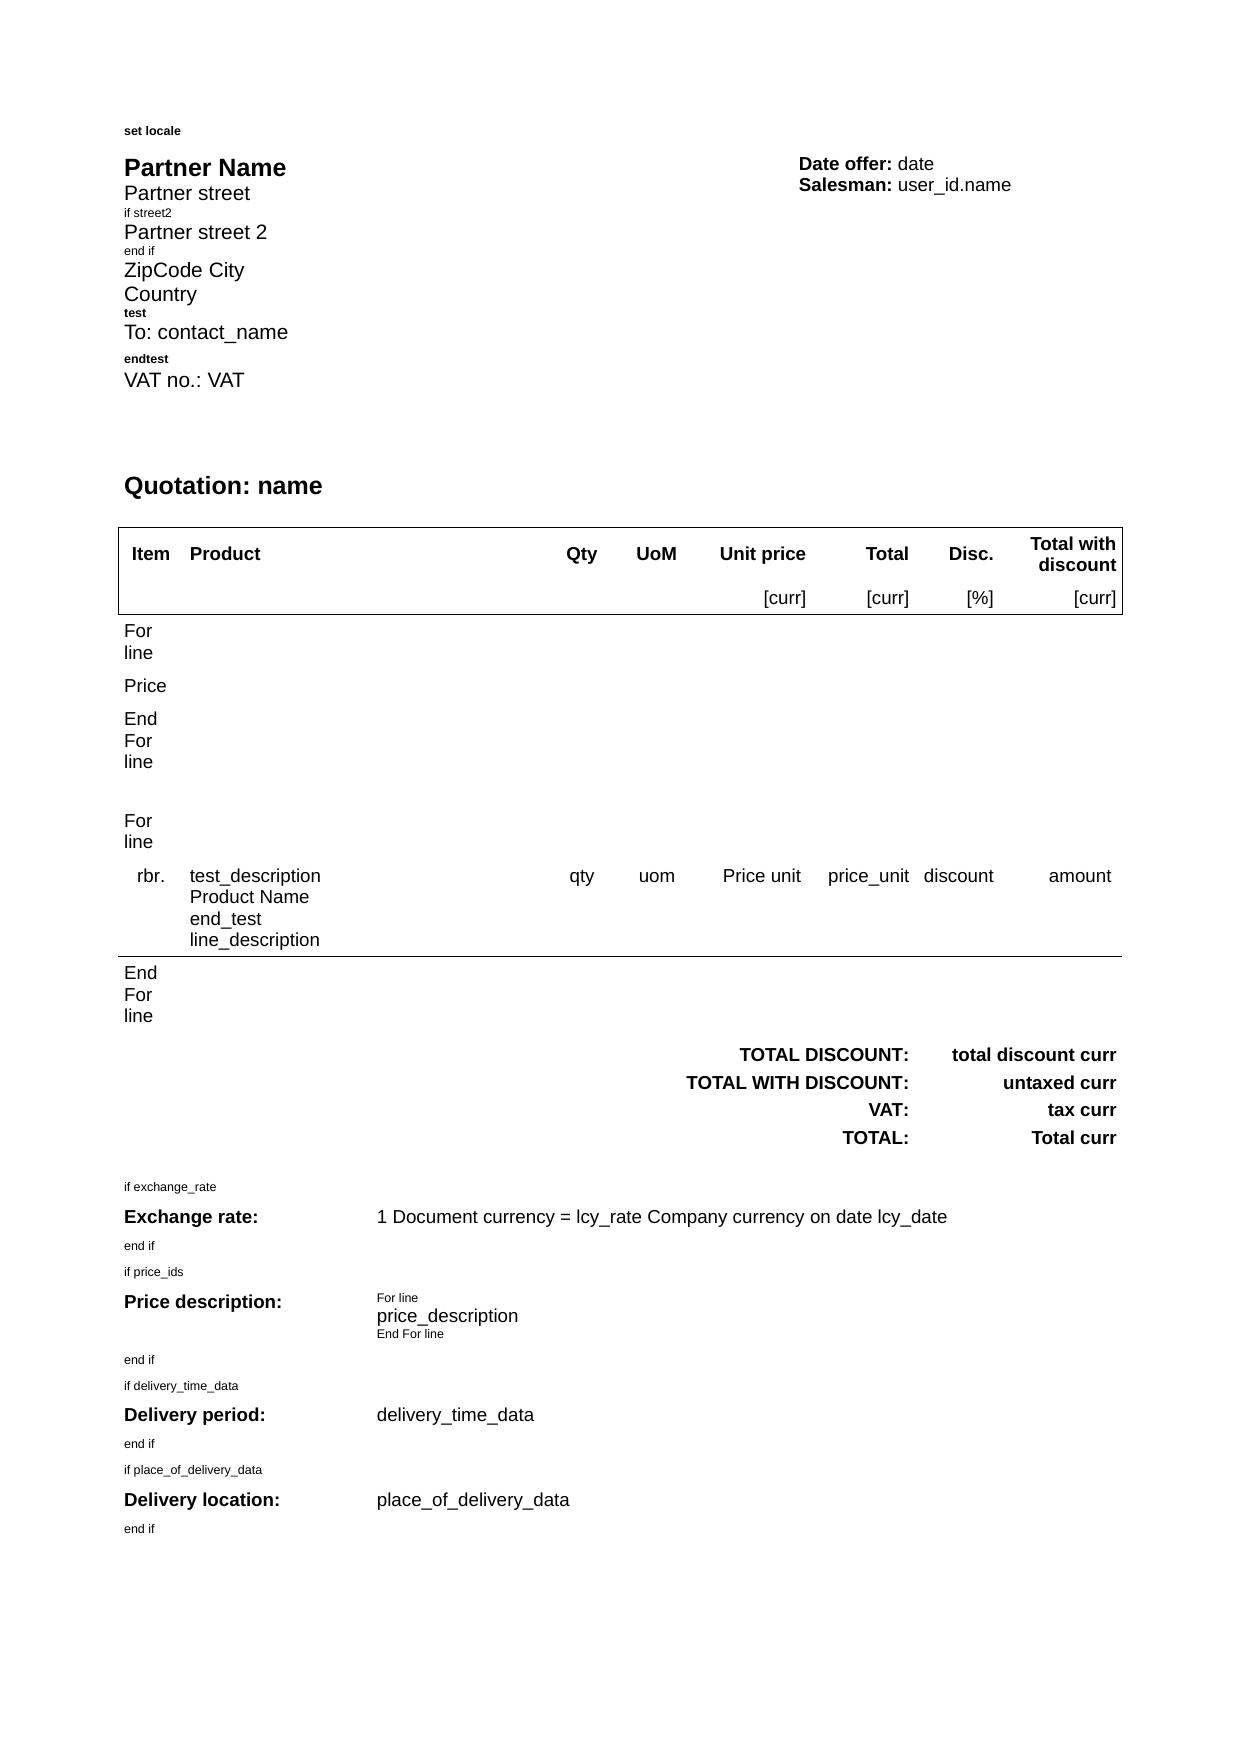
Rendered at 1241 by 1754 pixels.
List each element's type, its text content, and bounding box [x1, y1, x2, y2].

table_cell [812, 702, 915, 778]
table_cell [184, 581, 549, 614]
table_cell For line price_description End For line [371, 1285, 1122, 1347]
table_cell [915, 615, 999, 669]
table_cell rbr. [118, 859, 184, 956]
table_cell [614, 615, 699, 669]
table_cell TOTAL DISCOUNT: TOTAL WITH DISCOUNT: VAT: TOTAL: [118, 1033, 915, 1160]
table_cell qty [549, 859, 614, 956]
table_cell End For line [118, 702, 184, 778]
table_cell total discount curr untaxed curr tax curr Total curr [915, 1033, 1122, 1160]
table_cell Delivery period: [118, 1398, 371, 1431]
table_cell if place_of_delivery_data [118, 1457, 1122, 1483]
table_cell [184, 804, 549, 859]
table_header if exchange_rate [118, 1174, 1122, 1200]
table_cell delivery_time_data [371, 1398, 1122, 1431]
table_cell [614, 804, 699, 859]
table_cell [549, 702, 614, 778]
table_cell [184, 702, 549, 778]
table_cell [curr] [699, 581, 812, 614]
table_cell price_unit [812, 859, 915, 956]
table_cell Price [118, 669, 1122, 702]
table_cell [curr] [999, 581, 1122, 614]
table_cell Partner Name Partner street if street2 Partner street 2 end if ZipCode City Country test To: contact_name endtest VAT no.: VAT [118, 147, 793, 398]
table_cell [699, 702, 812, 778]
table_cell [915, 804, 999, 859]
table_cell [614, 957, 699, 1033]
table_cell [812, 804, 915, 859]
table_cell [119, 581, 184, 614]
table_cell if price_ids [118, 1259, 1122, 1285]
table_cell Delivery location: [118, 1483, 371, 1516]
table_header Total with discount [999, 528, 1122, 581]
table_cell test_description Product Name end_test line_description [184, 859, 549, 956]
table_cell [%] [915, 581, 999, 614]
table_cell For line [118, 804, 184, 859]
table_cell Price unit [699, 859, 812, 956]
table_cell place_of_delivery_data [371, 1483, 1122, 1516]
table_cell [549, 804, 614, 859]
table_cell [699, 957, 812, 1033]
table_cell [812, 615, 915, 669]
table_header if delivery_time_data [118, 1373, 1122, 1398]
table_header Disc. [915, 528, 999, 581]
table_cell [999, 615, 1122, 669]
table_cell end if [118, 1233, 1122, 1259]
table_cell 1 Document currency = lcy_rate Company currency on date lcy_date [371, 1200, 1122, 1233]
table_cell Date offer: date Salesman: user_id.name [793, 147, 1122, 398]
table_header Qty [549, 528, 614, 581]
table_cell [549, 581, 614, 614]
table_cell Price description: [118, 1285, 371, 1347]
table_cell Exchange rate: [118, 1200, 371, 1233]
table_cell end if [118, 1347, 1122, 1372]
table_cell [curr] [812, 581, 915, 614]
table_cell [118, 778, 1122, 804]
table_cell [184, 615, 549, 669]
table_cell [699, 804, 812, 859]
table_cell [614, 581, 699, 614]
table_header Quotation: name [118, 465, 1122, 505]
table_cell [699, 615, 812, 669]
table_cell end if [118, 1516, 1122, 1542]
table_header Total [812, 528, 915, 581]
table_cell [999, 804, 1122, 859]
table_header set locale [118, 118, 1122, 147]
table_cell [915, 702, 999, 778]
table_cell [614, 702, 699, 778]
table_header UoM [614, 528, 699, 581]
table_cell [812, 957, 915, 1033]
table_cell uom [614, 859, 699, 956]
table_cell discount [915, 859, 999, 956]
table_header Item [119, 528, 184, 581]
table_cell [184, 957, 549, 1033]
table_header Unit price [699, 528, 812, 581]
table_cell [999, 957, 1122, 1033]
table_header Product [184, 528, 549, 581]
table_cell amount [999, 859, 1122, 956]
table_cell [549, 957, 614, 1033]
table_cell [915, 957, 999, 1033]
table_cell end if [118, 1431, 1122, 1457]
table_cell End For line [118, 957, 184, 1033]
table_cell For line [118, 615, 184, 669]
table_cell [999, 702, 1122, 778]
table_cell [549, 615, 614, 669]
